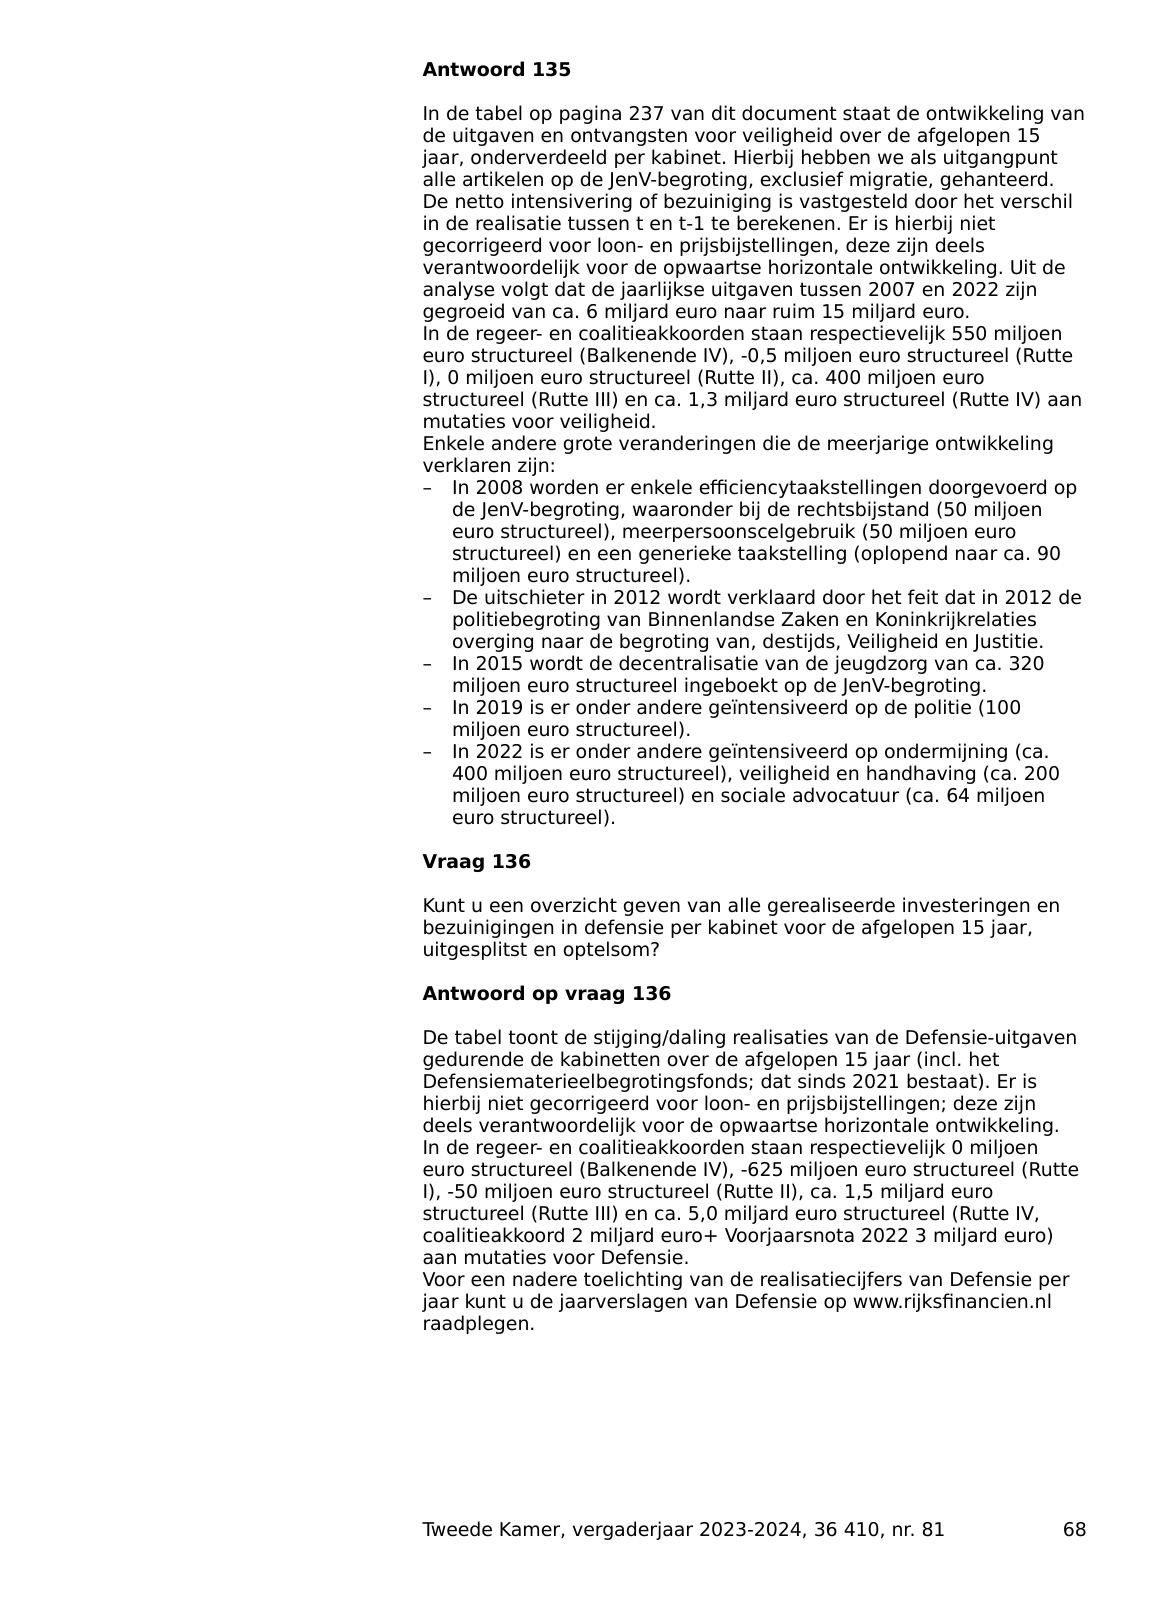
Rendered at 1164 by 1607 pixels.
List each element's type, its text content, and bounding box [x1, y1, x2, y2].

subtitle Vraag 136 [422, 851, 1087, 873]
text Enkele andere grote veranderingen die de meerjarige ontwikkeling verklaren zijn: [422, 433, 1087, 477]
text Kunt u een overzicht geven van alle gerealiseerde investeringen en bezuinigingen in defensie per kabinet voor de afgelopen 15 jaar, uitgesplitst en optelsom? [422, 895, 1087, 961]
text – In 2019 is er onder andere geïntensiveerd op de politie (100 miljoen euro structureel). [422, 697, 1087, 741]
text In de regeer- en coalitieakkoorden staan respectievelijk 0 miljoen euro structureel (Balkenende IV), -625 miljoen euro structureel (Rutte I), -50 miljoen euro structureel (Rutte II), ca. 1,5 miljard euro structureel (Rutte III) en ca. 5,0 miljard euro structureel (Rutte IV, coalitieakkoord 2 miljard euro+ Voorjaarsnota 2022 3 miljard euro) aan mutaties voor Defensie. [422, 1137, 1087, 1269]
subtitle Antwoord 135 [422, 59, 1087, 81]
text De tabel toont de stijging/daling realisaties van de Defensie-uitgaven gedurende de kabinetten over de afgelopen 15 jaar (incl. het Defensiematerieelbegrotingsfonds; dat sinds 2021 bestaat). Er is hierbij niet gecorrigeerd voor loon- en prijsbijstellingen; deze zijn deels verantwoordelijk voor de opwaartse horizontale ontwikkeling. [422, 1027, 1087, 1137]
text In de regeer- en coalitieakkoorden staan respectievelijk 550 miljoen euro structureel (Balkenende IV), -0,5 miljoen euro structureel (Rutte I), 0 miljoen euro structureel (Rutte II), ca. 400 miljoen euro structureel (Rutte III) en ca. 1,3 miljard euro structureel (Rutte IV) aan mutaties voor veiligheid. [422, 323, 1087, 433]
text Voor een nadere toelichting van de realisatiecijfers van Defensie per jaar kunt u de jaarverslagen van Defensie op www.rijksfinancien.nl raadplegen. [422, 1269, 1087, 1335]
text – In 2008 worden er enkele efficiencytaakstellingen doorgevoerd op de JenV-begroting, waaronder bij de rechtsbijstand (50 miljoen euro structureel), meerpersoonscelgebruik (50 miljoen euro structureel) en een generieke taakstelling (oplopend naar ca. 90 miljoen euro structureel). [422, 477, 1087, 587]
text – In 2022 is er onder andere geïntensiveerd op ondermijning (ca. 400 miljoen euro structureel), veiligheid en handhaving (ca. 200 miljoen euro structureel) en sociale advocatuur (ca. 64 miljoen euro structureel). [422, 741, 1087, 828]
text – In 2015 wordt de decentralisatie van de jeugdzorg van ca. 320 miljoen euro structureel ingeboekt op de JenV-begroting. [422, 653, 1087, 697]
subtitle Antwoord op vraag 136 [422, 983, 1087, 1005]
text – De uitschieter in 2012 wordt verklaard door het feit dat in 2012 de politiebegroting van Binnenlandse Zaken en Koninkrijkrelaties overging naar de begroting van, destijds, Veiligheid en Justitie. [422, 587, 1087, 653]
text In de tabel op pagina 237 van dit document staat de ontwikkeling van de uitgaven en ontvangsten voor veiligheid over de afgelopen 15 jaar, onderverdeeld per kabinet. Hierbij hebben we als uitgangpunt alle artikelen op de JenV-begroting, exclusief migratie, gehanteerd. De netto intensivering of bezuiniging is vastgesteld door het verschil in de realisatie tussen t en t-1 te berekenen. Er is hierbij niet gecorrigeerd voor loon- en prijsbijstellingen, deze zijn deels verantwoordelijk voor de opwaartse horizontale ontwikkeling. Uit de analyse volgt dat de jaarlijkse uitgaven tussen 2007 en 2022 zijn gegroeid van ca. 6 miljard euro naar ruim 15 miljard euro. [422, 103, 1087, 323]
